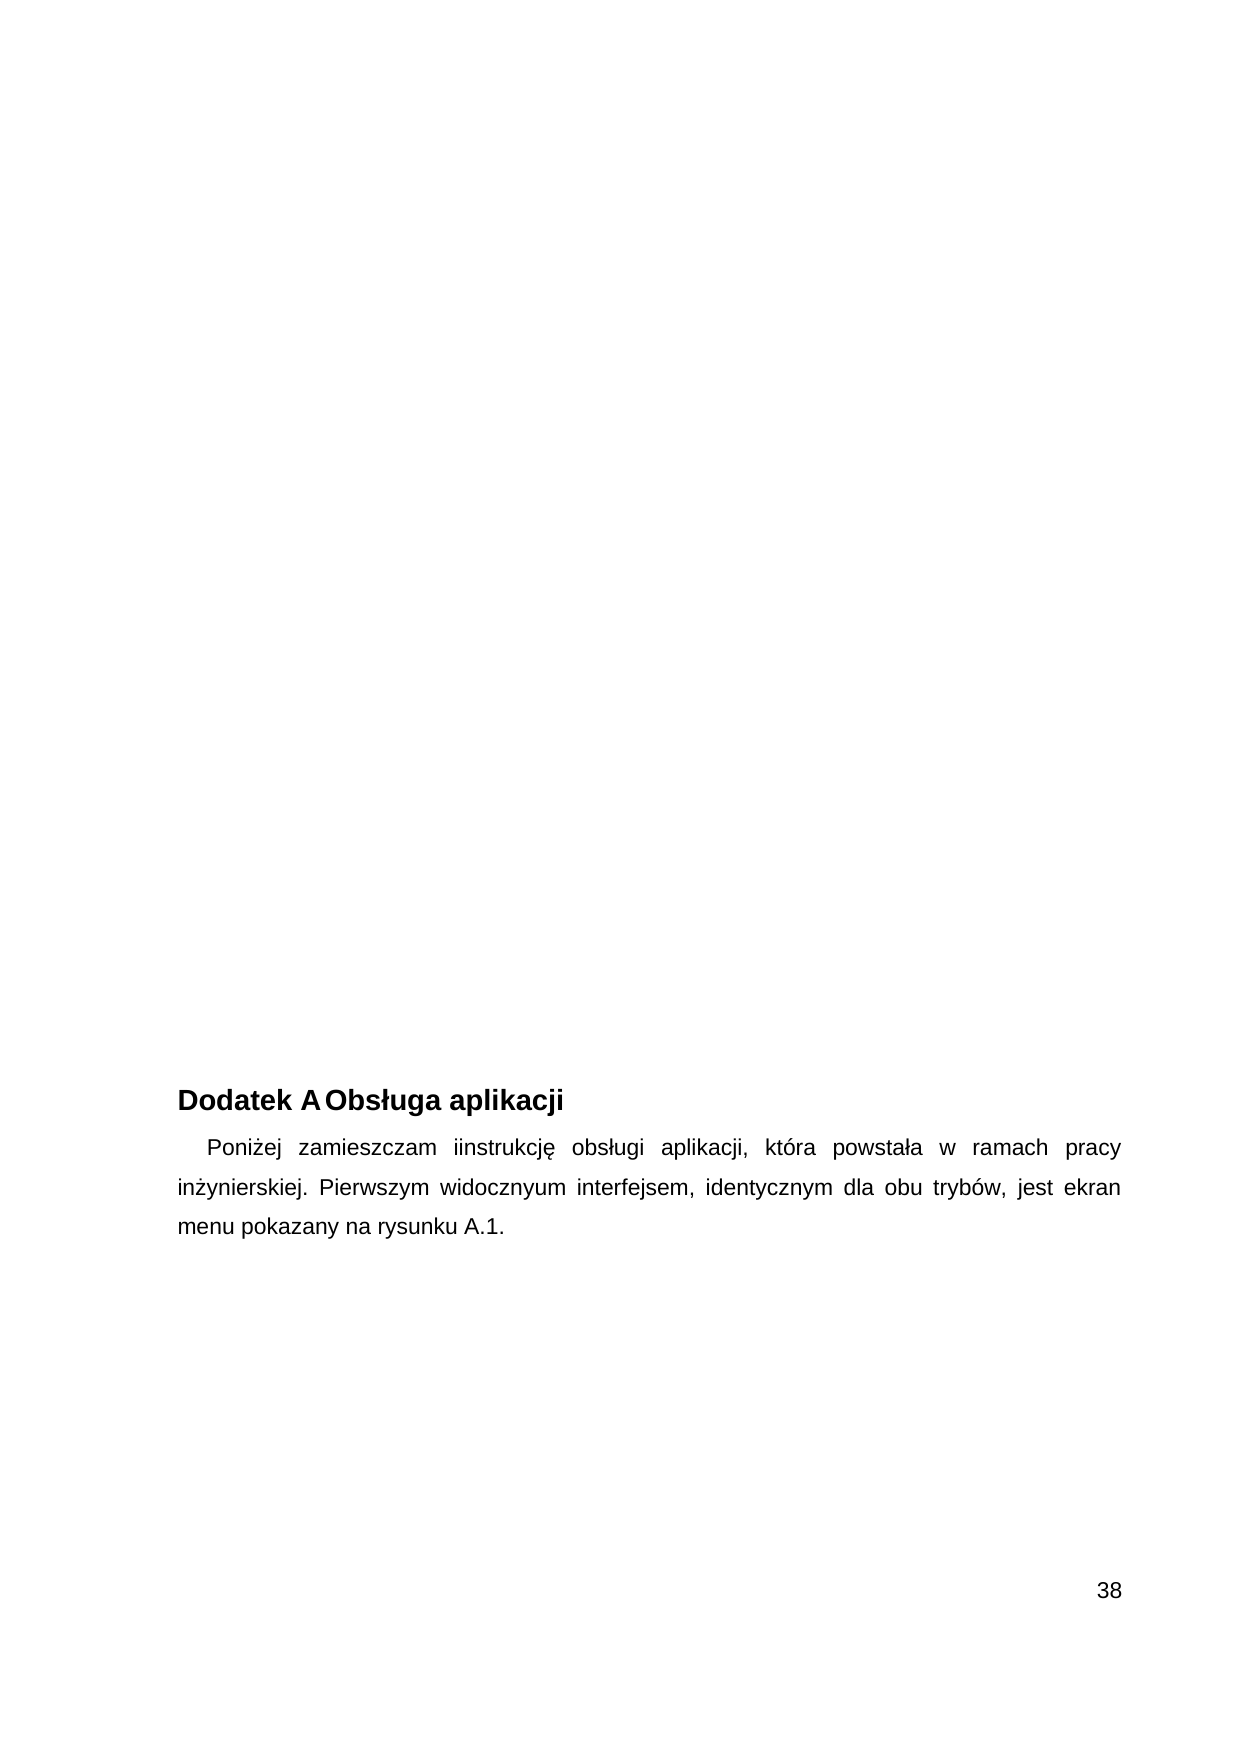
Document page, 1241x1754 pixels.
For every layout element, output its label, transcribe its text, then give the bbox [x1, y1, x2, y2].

subtitle Dodatek A Obsługa aplikacji [177, 1083, 1122, 1117]
text Poniżej zamieszczam iinstrukcję obsługi aplikacji, która powstała w ramach pracy inżynierskiej. Pierwszym widocznyum interfejsem, identycznym dla obu trybów, jest ekran menu pokazany na rysunku A.1. [177, 1134, 1122, 1240]
